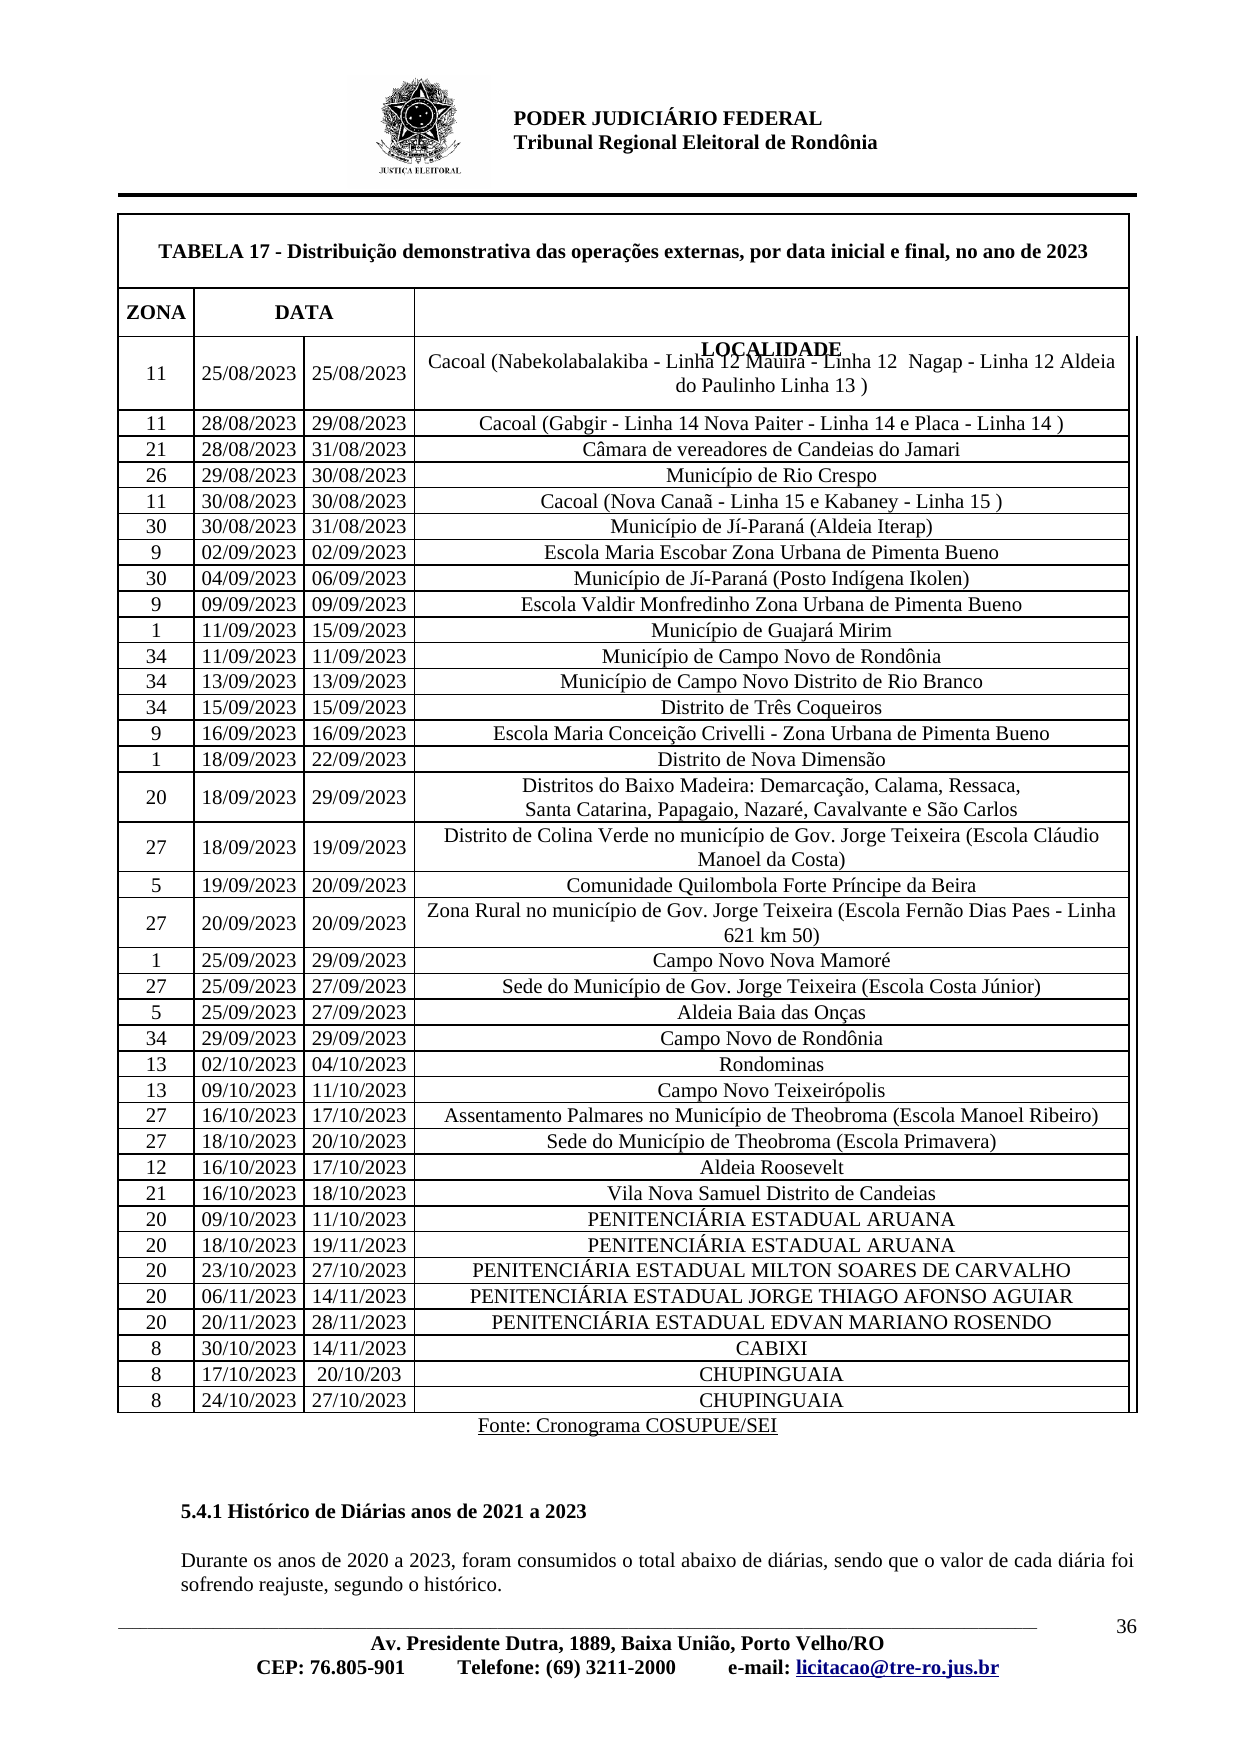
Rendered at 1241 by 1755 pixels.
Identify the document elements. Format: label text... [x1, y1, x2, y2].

table_cell 14/11/2023 [305, 1336, 414, 1360]
table_cell 30/08/2023 [195, 488, 303, 513]
table_cell Escola Maria Escobar Zona Urbana de Pimenta Bueno [415, 540, 1128, 564]
table_cell 20/09/2023 [195, 898, 303, 947]
table_cell 15/09/2023 [305, 695, 414, 719]
table_cell Cacoal (Gabgir - Linha 14 Nova Paiter - Linha 14 e Placa - Linha 14 ) [415, 411, 1128, 435]
table_cell CHUPINGUAIA [415, 1387, 1128, 1412]
table_cell 28/08/2023 [195, 437, 303, 461]
table_cell 02/10/2023 [195, 1052, 303, 1076]
table_cell 19/09/2023 [195, 872, 303, 897]
table_cell [1130, 1308, 1136, 1334]
table_cell 8 [119, 1387, 193, 1412]
table_cell 23/10/2023 [195, 1258, 303, 1282]
table_cell PENITENCIÁRIA ESTADUAL MILTON SOARES DE CARVALHO [415, 1258, 1128, 1282]
table_cell 29/08/2023 [195, 463, 303, 487]
table_cell 29/09/2023 [195, 1026, 303, 1050]
table_cell 18/10/2023 [195, 1232, 303, 1257]
table_cell 27/10/2023 [305, 1387, 414, 1412]
table_cell 27/09/2023 [305, 1000, 414, 1024]
table_cell [1130, 409, 1136, 435]
table_cell [415, 289, 1128, 336]
table_cell 17/10/2023 [305, 1155, 414, 1179]
table_cell 15/09/2023 [305, 618, 414, 642]
table_cell [1130, 1257, 1136, 1282]
table_cell 06/11/2023 [195, 1284, 303, 1308]
table_cell 13/09/2023 [305, 669, 414, 693]
table_cell 16/10/2023 [195, 1155, 303, 1179]
table_cell 17/10/2023 [305, 1103, 414, 1127]
table_cell 28/08/2023 [195, 411, 303, 435]
table_cell Aldeia Roosevelt [415, 1155, 1128, 1179]
table_cell 30/08/2023 [195, 514, 303, 538]
table_cell 17/10/2023 [195, 1362, 303, 1386]
table_cell [1130, 668, 1136, 693]
table_cell [1130, 1179, 1136, 1205]
table_cell 29/08/2023 [305, 411, 414, 435]
table_cell 27 [119, 974, 193, 998]
table_cell [1130, 871, 1136, 897]
table_cell 27/09/2023 [305, 974, 414, 998]
table_cell Cacoal (Nabekolabalakiba - Linha 12 Mauira - Linha 12 Nagap - Linha 12 Aldeia do Paulinho Linha 13 ) [415, 337, 1128, 409]
table_cell [1130, 1076, 1136, 1102]
table_cell 20 [119, 773, 193, 821]
table_cell 09/09/2023 [305, 592, 414, 616]
table_cell 11/10/2023 [305, 1077, 414, 1102]
table_cell Campo Novo Nova Mamoré [415, 948, 1128, 972]
table_cell 1 [119, 618, 193, 642]
table_cell DATA [195, 289, 414, 336]
table_cell 09/09/2023 [195, 592, 303, 616]
text 5.4.1 Histórico de Diárias anos de 2021 a 2023 [181, 1499, 1137, 1523]
table_cell 30/08/2023 [305, 463, 414, 487]
table_cell [1130, 821, 1136, 871]
table_cell 18/10/2023 [305, 1181, 414, 1205]
table_cell 18/10/2023 [195, 1129, 303, 1153]
table_cell 18/09/2023 [195, 773, 303, 821]
table_cell 11/09/2023 [195, 618, 303, 642]
table_cell 34 [119, 643, 193, 668]
table_cell 02/09/2023 [195, 540, 303, 564]
table_cell ZONA [119, 289, 193, 336]
table_cell 9 [119, 540, 193, 564]
table_cell 02/09/2023 [305, 540, 414, 564]
table_cell Rondominas [415, 1052, 1128, 1076]
table_cell 13 [119, 1052, 193, 1076]
table_cell Campo Novo de Rondônia [415, 1026, 1128, 1050]
table_cell 21 [119, 437, 193, 461]
table_cell Vila Nova Samuel Distrito de Candeias [415, 1181, 1128, 1205]
table_cell Município de Campo Novo de Rondônia [415, 643, 1128, 668]
table_cell PENITENCIÁRIA ESTADUAL ARUANA [415, 1207, 1128, 1231]
table_cell 11 [119, 488, 193, 513]
table_cell CHUPINGUAIA [415, 1362, 1128, 1386]
table_cell [1130, 435, 1136, 461]
table_cell 20/10/203 [305, 1362, 414, 1386]
table_cell 30/10/2023 [195, 1336, 303, 1360]
table_cell [1130, 897, 1136, 947]
table_cell 31/08/2023 [305, 437, 414, 461]
table_cell PENITENCIÁRIA ESTADUAL ARUANA [415, 1232, 1128, 1257]
table_cell 29/09/2023 [305, 948, 414, 972]
table_cell 20/11/2023 [195, 1310, 303, 1334]
table_cell [1130, 694, 1136, 719]
table_cell [1130, 487, 1136, 513]
table_cell Sede do Município de Theobroma (Escola Primavera) [415, 1129, 1128, 1153]
table_cell 22/09/2023 [305, 747, 414, 771]
table_cell 15/09/2023 [195, 695, 303, 719]
table_cell 11 [119, 337, 193, 409]
table_cell 11/10/2023 [305, 1207, 414, 1231]
table_cell [1130, 1102, 1136, 1127]
table_cell [1130, 973, 1136, 998]
table_cell 16/10/2023 [195, 1181, 303, 1205]
table_cell Distrito de Nova Dimensão [415, 747, 1128, 771]
table_cell 12 [119, 1155, 193, 1179]
table_cell Cacoal (Nova Canaã - Linha 15 e Kabaney - Linha 15 ) [415, 488, 1128, 513]
table_cell 1 [119, 948, 193, 972]
table_cell 09/10/2023 [195, 1207, 303, 1231]
table_cell Município de Guajará Mirim [415, 618, 1128, 642]
table_cell Escola Valdir Monfredinho Zona Urbana de Pimenta Bueno [415, 592, 1128, 616]
table_cell 34 [119, 695, 193, 719]
table_cell CABIXI [415, 1336, 1128, 1360]
text Durante os anos de 2020 a 2023, foram consumidos o total abaixo de diárias, sendo que o valor de cada diária foi sofrendo reajuste, segundo o histórico. [181, 1548, 1137, 1596]
table_cell [1130, 1050, 1136, 1076]
table_cell 25/09/2023 [195, 948, 303, 972]
table_cell 28/11/2023 [305, 1310, 414, 1334]
text Fonte: Cronograma COSUPUE/SEI [124, 1413, 1131, 1437]
table_cell 14/11/2023 [305, 1284, 414, 1308]
table_header TABELA 17 - Distribuição demonstrativa das operações externas, por data inicial e final, no ano de 2023 [119, 215, 1128, 287]
table_cell PENITENCIÁRIA ESTADUAL JORGE THIAGO AFONSO AGUIAR [415, 1284, 1128, 1308]
table_cell Comunidade Quilombola Forte Príncipe da Beira [415, 872, 1128, 897]
table_cell Assentamento Palmares no Município de Theobroma (Escola Manoel Ribeiro) [415, 1103, 1128, 1127]
table_cell Distrito de Três Coqueiros [415, 695, 1128, 719]
table_cell Município de Rio Crespo [415, 463, 1128, 487]
table_cell [1130, 616, 1136, 642]
table_cell 27/10/2023 [305, 1258, 414, 1282]
table_cell [1130, 745, 1136, 771]
table_cell 29/09/2023 [305, 773, 414, 821]
table_cell [1130, 1024, 1136, 1050]
table_cell Município de Jí-Paraná (Aldeia Iterap) [415, 514, 1128, 538]
table_cell 21 [119, 1181, 193, 1205]
table_cell 27 [119, 1129, 193, 1153]
table_cell Campo Novo Teixeirópolis [415, 1077, 1128, 1102]
table_cell 27 [119, 823, 193, 871]
table_cell Aldeia Baia das Onças [415, 1000, 1128, 1024]
table_cell [1130, 336, 1136, 409]
table_cell 27 [119, 898, 193, 947]
table_cell 20/09/2023 [305, 898, 414, 947]
table_cell 20 [119, 1258, 193, 1282]
table_cell 04/10/2023 [305, 1052, 414, 1076]
table_cell 29/09/2023 [305, 1026, 414, 1050]
table_cell Câmara de vereadores de Candeias do Jamari [415, 437, 1128, 461]
table_cell 16/09/2023 [305, 721, 414, 745]
table_cell 13/09/2023 [195, 669, 303, 693]
table_cell 26 [119, 463, 193, 487]
table_cell 04/09/2023 [195, 566, 303, 590]
table_cell [1130, 1334, 1136, 1360]
table_cell [1130, 642, 1136, 668]
table_cell 16/09/2023 [195, 721, 303, 745]
table_cell 25/09/2023 [195, 974, 303, 998]
table_cell 06/09/2023 [305, 566, 414, 590]
table_cell [1130, 1386, 1136, 1412]
table_cell [1130, 513, 1136, 538]
table_cell 16/10/2023 [195, 1103, 303, 1127]
table_cell 9 [119, 592, 193, 616]
table_cell 9 [119, 721, 193, 745]
table_cell 11/09/2023 [305, 643, 414, 668]
table_cell [1130, 719, 1136, 745]
table_cell 09/10/2023 [195, 1077, 303, 1102]
table_cell 30 [119, 566, 193, 590]
table_cell 27 [119, 1103, 193, 1127]
table_cell 5 [119, 1000, 193, 1024]
table_cell 8 [119, 1362, 193, 1386]
table_cell 11 [119, 411, 193, 435]
table_cell [1130, 1205, 1136, 1231]
table_cell Escola Maria Conceição Crivelli - Zona Urbana de Pimenta Bueno [415, 721, 1128, 745]
table_cell [1130, 998, 1136, 1024]
table_cell PENITENCIÁRIA ESTADUAL EDVAN MARIANO ROSENDO [415, 1310, 1128, 1334]
table_cell 25/09/2023 [195, 1000, 303, 1024]
table_cell Distritos do Baixo Madeira: Demarcação, Calama, Ressaca, Santa Catarina, Papagaio, Nazaré, Cavalvante e São Carlos [415, 773, 1128, 821]
table_cell [1130, 771, 1136, 821]
table_cell 19/09/2023 [305, 823, 414, 871]
table_cell 20/10/2023 [305, 1129, 414, 1153]
table_cell [1130, 1231, 1136, 1257]
table_cell 25/08/2023 [195, 337, 303, 409]
table_cell 25/08/2023 [305, 337, 414, 409]
table_cell [1130, 287, 1137, 336]
table_cell 8 [119, 1336, 193, 1360]
table_cell [1130, 1153, 1136, 1179]
table_cell 34 [119, 669, 193, 693]
table_cell 19/11/2023 [305, 1232, 414, 1257]
table_header [1130, 213, 1137, 287]
table_cell Zona Rural no município de Gov. Jorge Teixeira (Escola Fernão Dias Paes - Linha 621 km 50) [415, 898, 1128, 947]
table_cell 20 [119, 1232, 193, 1257]
table_cell 11/09/2023 [195, 643, 303, 668]
table_cell Distrito de Colina Verde no município de Gov. Jorge Teixeira (Escola Cláudio Manoel da Costa) [415, 823, 1128, 871]
table_cell [1130, 539, 1136, 564]
table_cell 20 [119, 1207, 193, 1231]
table_cell 18/09/2023 [195, 823, 303, 871]
table_cell 13 [119, 1077, 193, 1102]
table_cell 20 [119, 1284, 193, 1308]
table_cell 30 [119, 514, 193, 538]
table_cell Município de Jí-Paraná (Posto Indígena Ikolen) [415, 566, 1128, 590]
table_cell [1130, 1360, 1136, 1386]
table_cell 20 [119, 1310, 193, 1334]
table_cell 24/10/2023 [195, 1387, 303, 1412]
table_cell [1130, 1128, 1136, 1153]
table_cell 31/08/2023 [305, 514, 414, 538]
table_cell [1130, 947, 1136, 972]
table_cell 18/09/2023 [195, 747, 303, 771]
table_cell Município de Campo Novo Distrito de Rio Branco [415, 669, 1128, 693]
table_cell Sede do Município de Gov. Jorge Teixeira (Escola Costa Júnior) [415, 974, 1128, 998]
table_cell 1 [119, 747, 193, 771]
table_cell [1130, 1283, 1136, 1308]
table_cell [1130, 564, 1136, 590]
table_cell 20/09/2023 [305, 872, 414, 897]
table_cell 34 [119, 1026, 193, 1050]
table_cell 30/08/2023 [305, 488, 414, 513]
table_cell [1130, 590, 1136, 616]
table_cell [1130, 461, 1136, 487]
table_cell 5 [119, 872, 193, 897]
